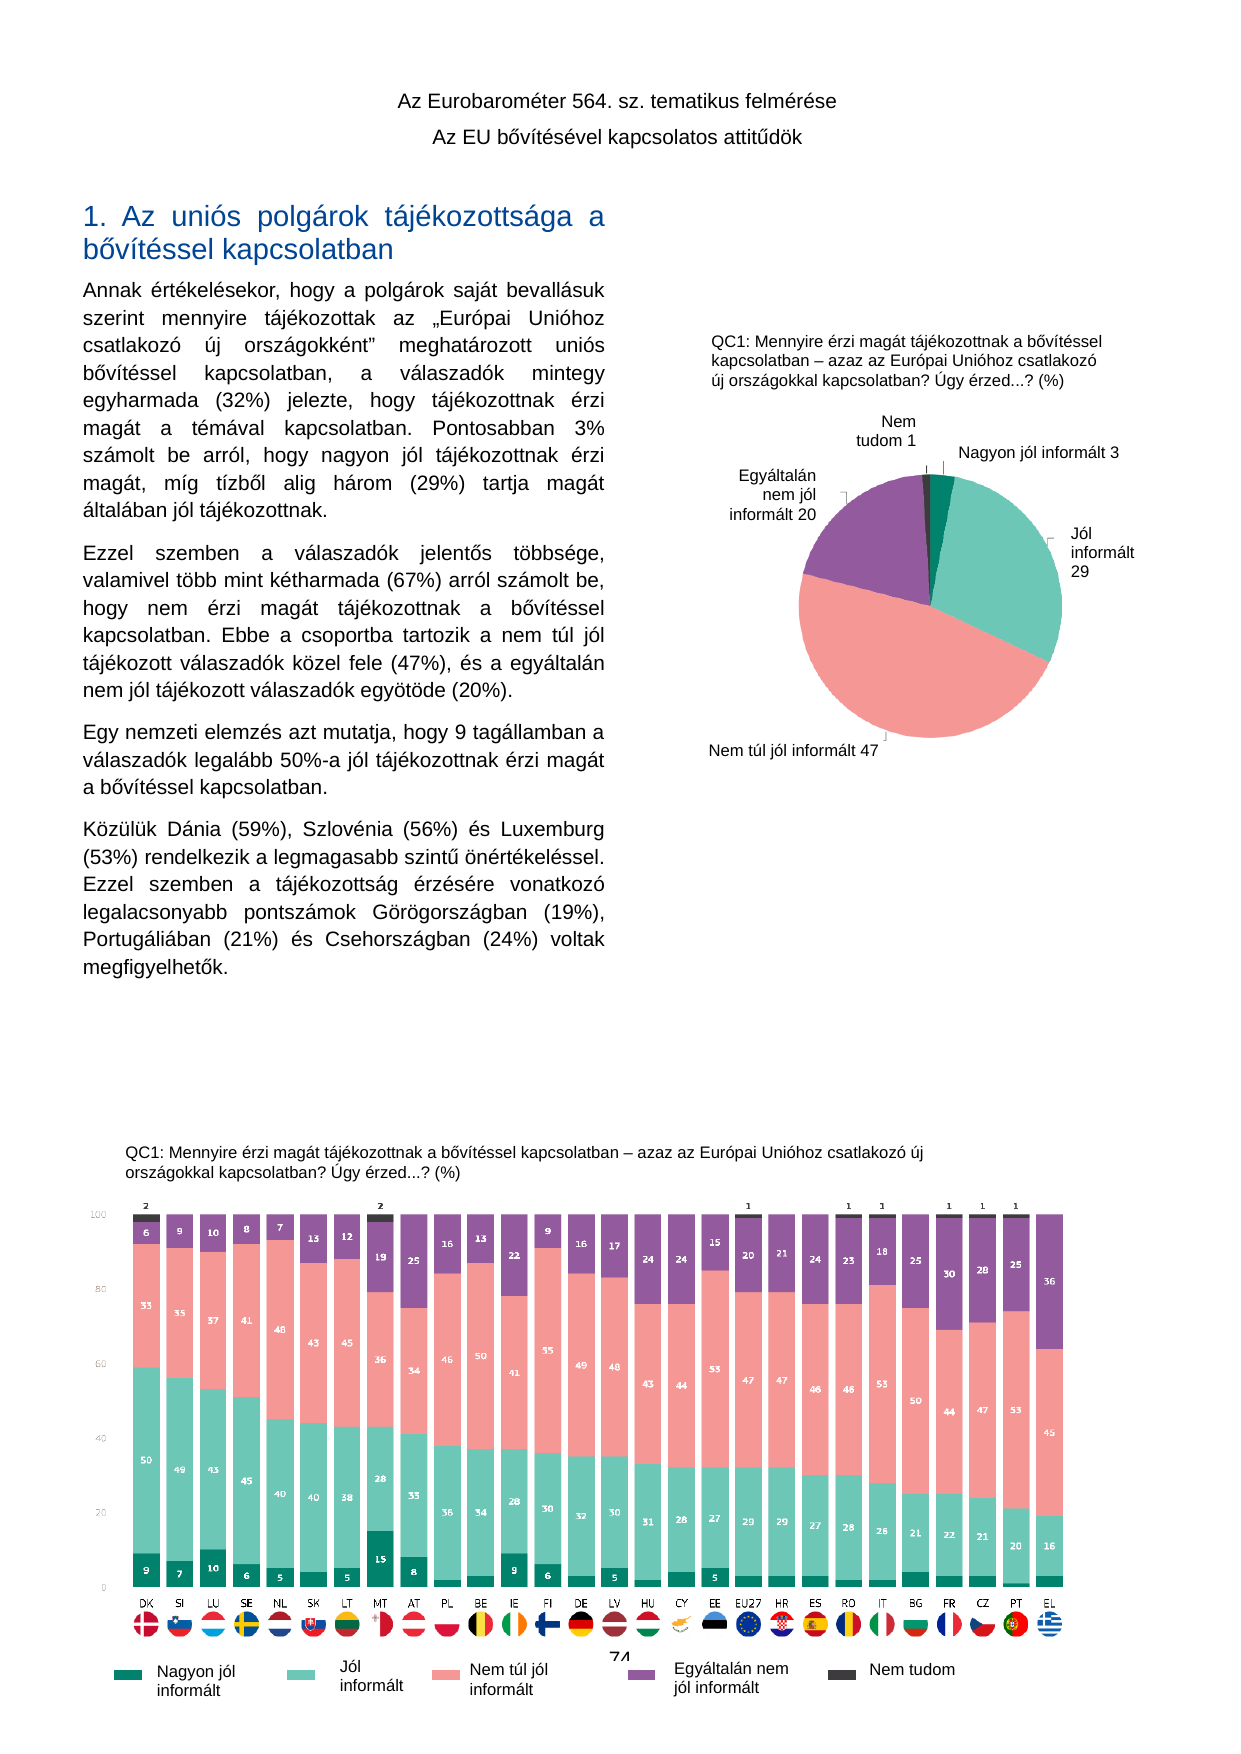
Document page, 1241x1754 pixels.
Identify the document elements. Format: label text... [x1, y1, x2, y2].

picture [110, 1661, 858, 1681]
picture [791, 454, 1066, 744]
text Annak értékelésekor, hogy a polgárok saját bevallásuk szerint mennyire tájékozottak az „Európai Unióhoz csatlakozó új országokként” meghatározott uniós bővítéssel kapcsolatban, a válaszadók mintegy egyharmada (32%) jelezte, hogy tájékozottnak érzi magát a témával kapcsolatban. Pontosabban 3% számolt be arról, hogy nagyon jól tájékozottnak érzi magát, míg tízből alig három (29%) tartja magát általában jól tájékozottnak. [83, 278, 605, 522]
text Közülük Dánia (59%), Szlovénia (56%) és Luxemburg (53%) rendelkezik a legmagasabb szintű önértékeléssel. Ezzel szemben a tájékozottság érzésére vonatkozó legalacsonyabb pontszámok Görögországban (19%), Portugáliában (21%) és Csehországban (24%) voltak megfigyelhetők. [83, 817, 605, 978]
text Ezzel szemben a válaszadók jelentős többsége, valamivel több mint kétharmada (67%) arról számolt be, hogy nem érzi magát tájékozottnak a bővítéssel kapcsolatban. Ebbe a csoportba tartozik a nem túl jól tájékozott válaszadók közel fele (47%), és a egyáltalán nem jól tájékozott válaszadók egyötöde (20%). [83, 540, 605, 702]
text Egy nemzeti elemzés azt mutatja, hogy 9 tagállamban a válaszadók legalább 50%-a jól tájékozottnak érzi magát a bővítéssel kapcsolatban. [83, 720, 605, 799]
picture [82, 1198, 1082, 1643]
subtitle 1. Az uniós polgárok tájékozottsága a bővítéssel kapcsolatban [83, 199, 605, 266]
